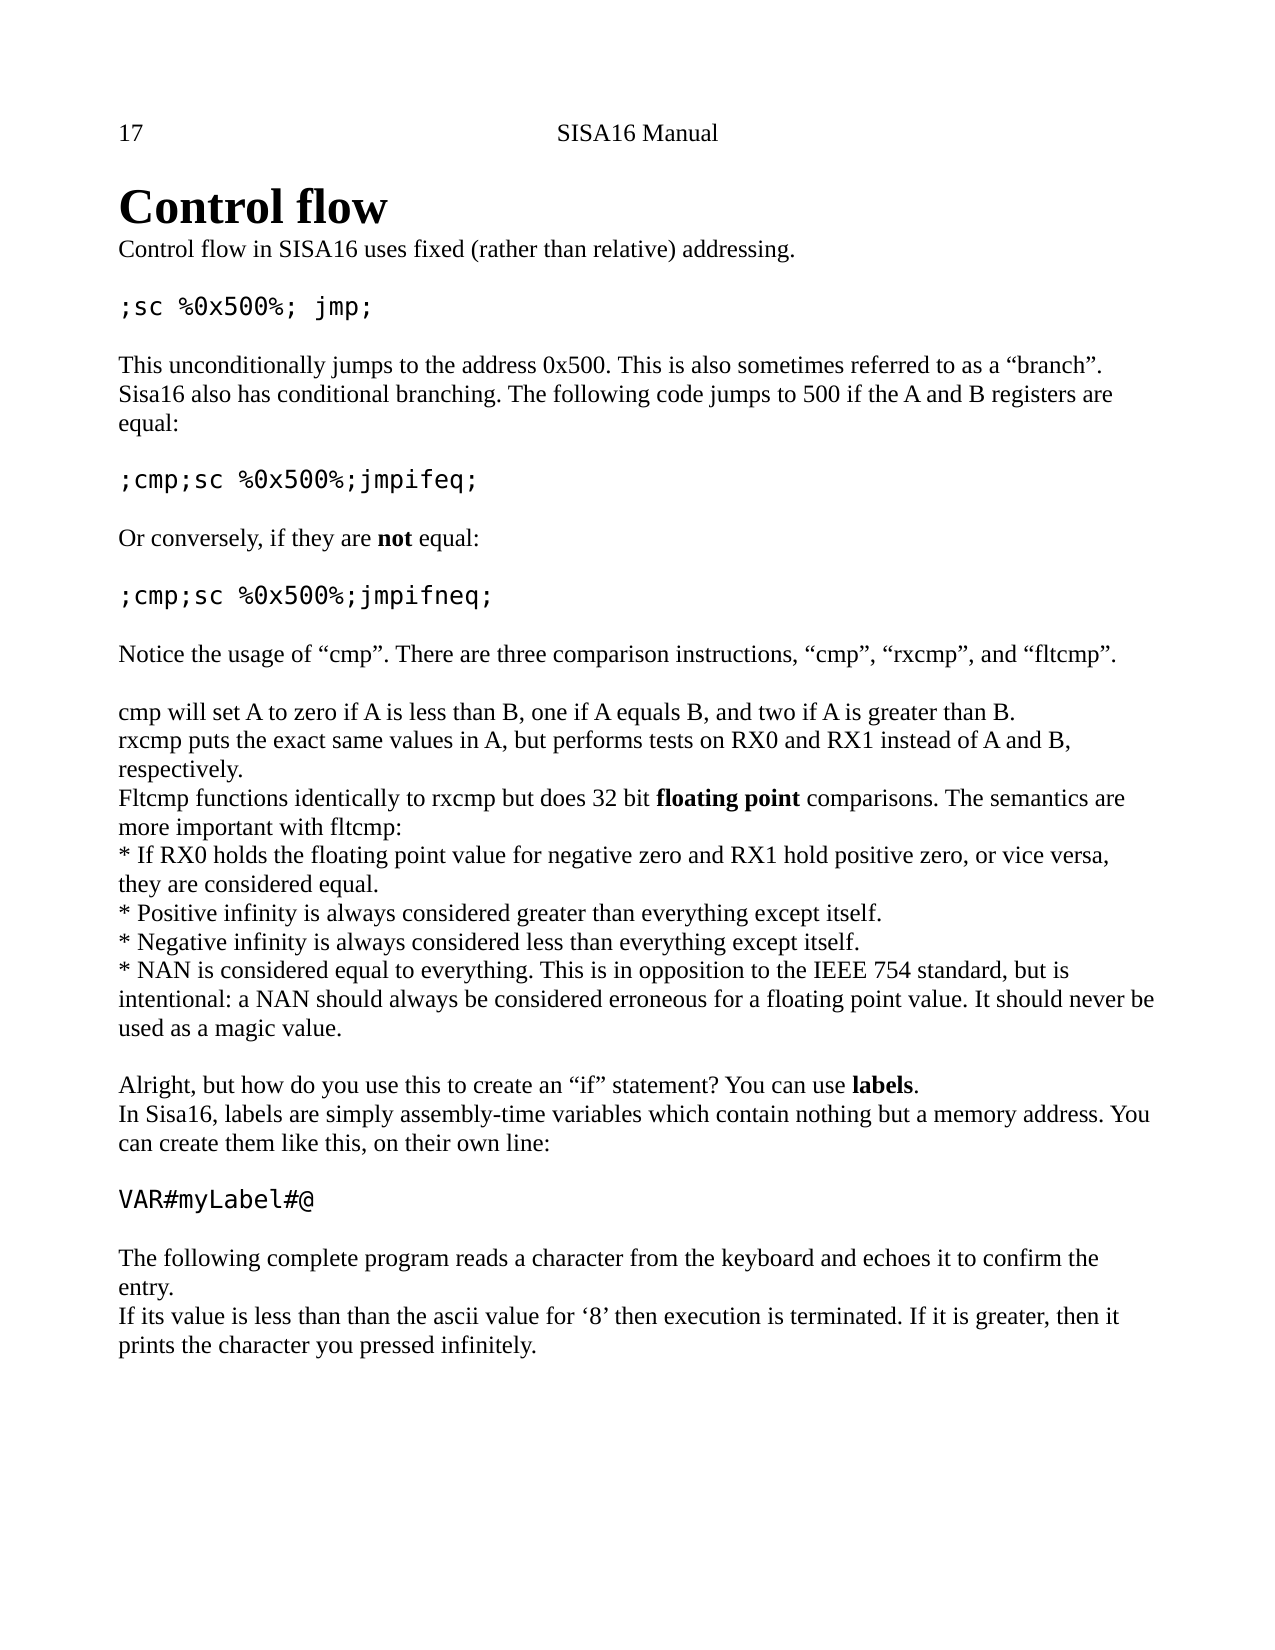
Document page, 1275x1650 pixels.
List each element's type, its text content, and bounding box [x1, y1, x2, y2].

text Control flow in SISA16 uses fixed (rather than relative) addressing. [118, 234, 1157, 263]
text cmp will set A to zero if A is less than B, one if A equals B, and two if A is greater than B. [118, 697, 1157, 726]
text Fltcmp functions identically to rxcmp but does 32 bit floating point comparisons. The semantics are more important with fltcmp: [118, 783, 1157, 841]
text Or conversely, if they are not equal: [118, 523, 1157, 552]
text * Negative infinity is always considered less than everything except itself. [118, 927, 1157, 956]
text rxcmp puts the exact same values in A, but performs tests on RX0 and RX1 instead of A and B, respectively. [118, 726, 1157, 783]
text VAR#myLabel#@ [118, 1186, 1157, 1215]
text Notice the usage of “cmp”. There are three comparison instructions, “cmp”, “rxcmp”, and “fltcmp”. [118, 639, 1157, 668]
text If its value is less than than the ascii value for ‘8’ then execution is terminated. If it is greater, then it prints the character you pressed infinitely. [118, 1301, 1157, 1358]
text ;cmp;sc %0x500%;jmpifneq; [118, 581, 1157, 611]
text * If RX0 holds the floating point value for negative zero and RX1 hold positive zero, or vice versa, they are considered equal. [118, 841, 1157, 898]
text * Positive infinity is always considered greater than everything except itself. [118, 898, 1157, 927]
text ;cmp;sc %0x500%;jmpifeq; [118, 465, 1157, 494]
text This unconditionally jumps to the address 0x500. This is also sometimes referred to as a “branch”. Sisa16 also has conditional branching. The following code jumps to 500 if the A and B registers are equal: [118, 350, 1157, 436]
text ;sc %0x500%; jmp; [118, 292, 1157, 321]
text Control flow [118, 177, 1157, 234]
text In Sisa16, labels are simply assembly-time variables which contain nothing but a memory address. You can create them like this, on their own line: [118, 1099, 1157, 1157]
text The following complete program reads a character from the keyboard and echoes it to confirm the entry. [118, 1243, 1157, 1301]
text Alright, but how do you use this to create an “if” statement? You can use labels. [118, 1071, 1157, 1099]
text * NAN is considered equal to everything. This is in opposition to the IEEE 754 standard, but is intentional: a NAN should always be considered erroneous for a floating point value. It should never be used as a magic value. [118, 956, 1157, 1042]
